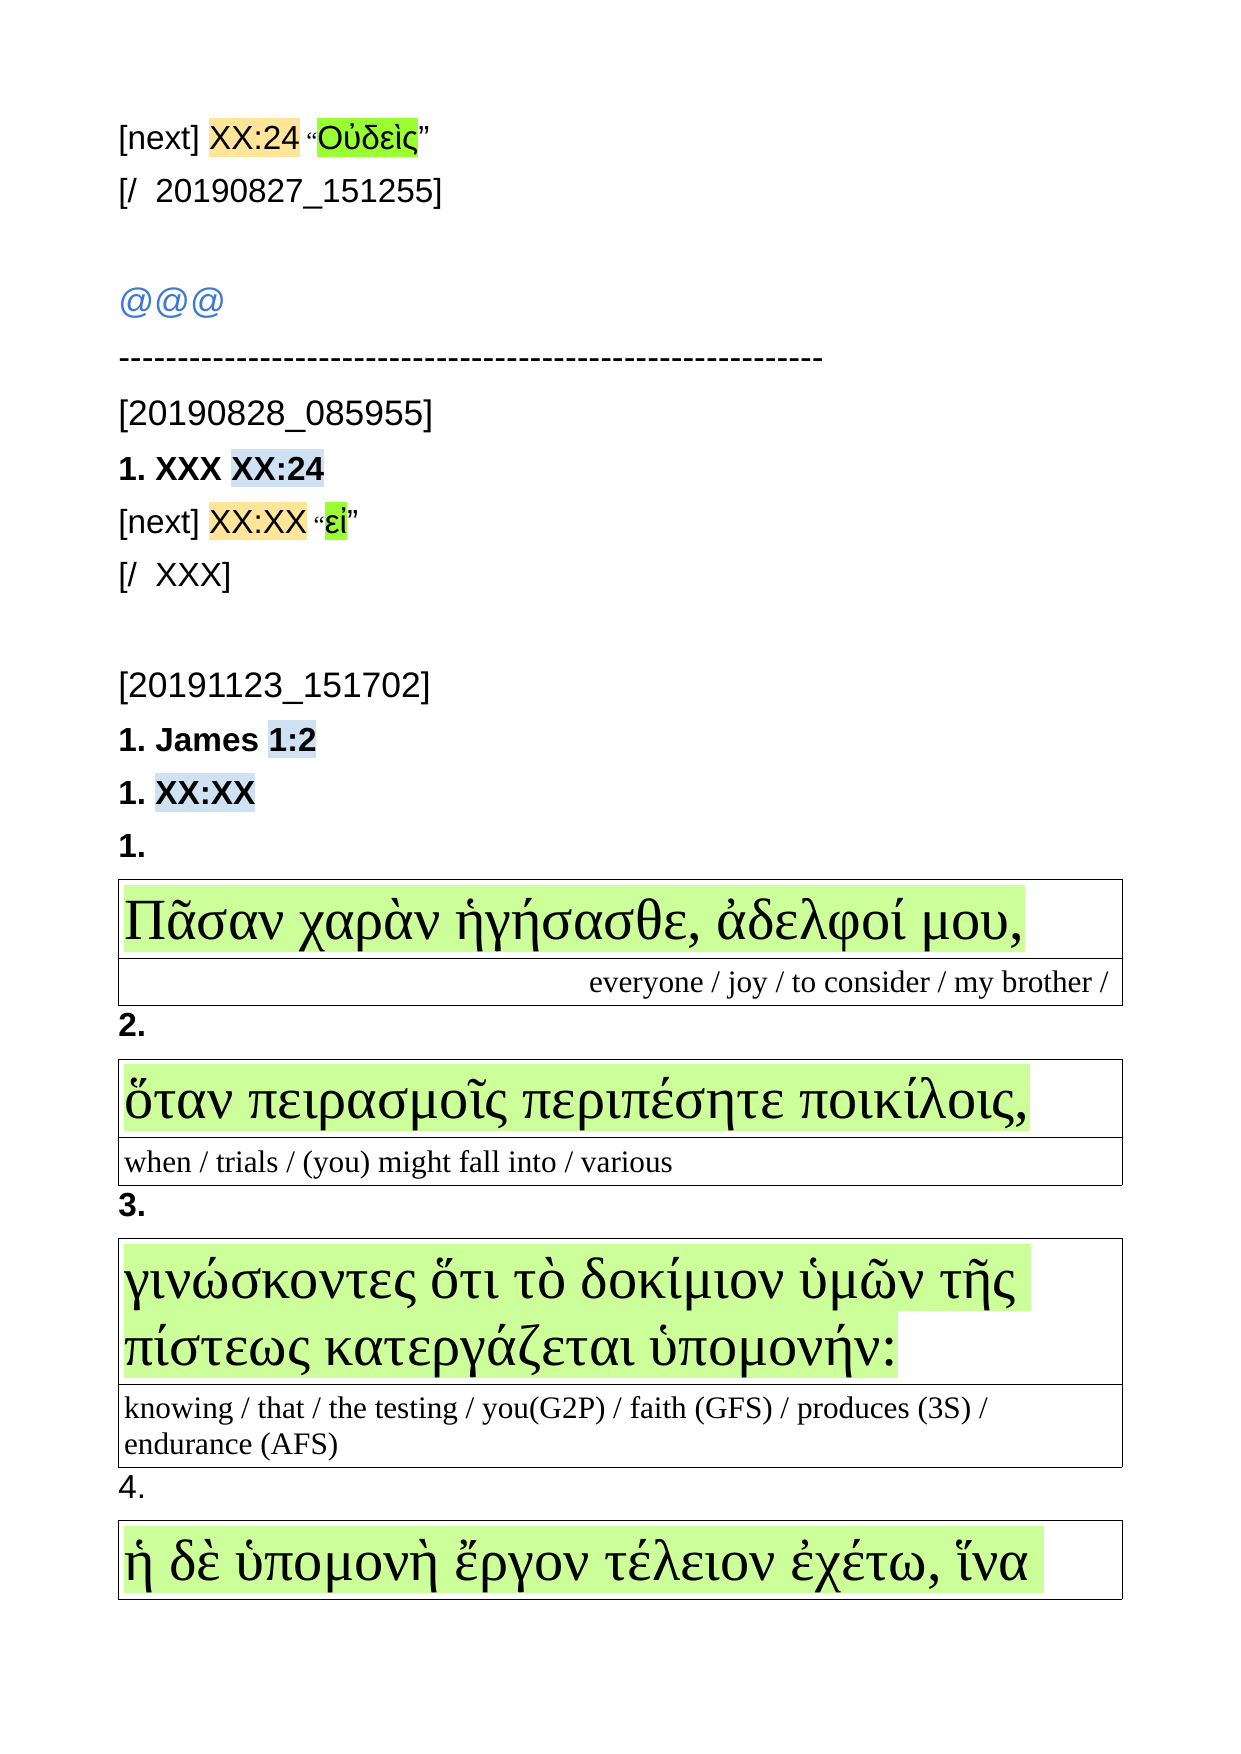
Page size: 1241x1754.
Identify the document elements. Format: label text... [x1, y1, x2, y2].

table_header ὅταν πειρασμοῖς περιπέσητε ποικίλοις, [119, 1060, 1122, 1137]
table_cell everyone / joy / to consider / my brother / [119, 959, 1122, 1005]
text [next] XX:XX “εἰ” [118, 502, 1122, 540]
table_cell when / trials / (you) might fall into / various [119, 1138, 1122, 1184]
text @@@ [118, 280, 1122, 321]
text 1. XXX XX:24 [118, 449, 1122, 487]
text ------------------------------------------------------------ [118, 336, 1122, 377]
text [next] XX:24 “Οὐδεὶς” [118, 118, 1122, 157]
table_header γινώσκοντες ὅτι τὸ δοκίμιον ὑμῶν τῆς πίστεως κατεργάζεται ὑπομονήν: [119, 1239, 1122, 1383]
table_cell knowing / that / the testing / you(G2P) / faith (GFS) / produces (3S) / endurance (AFS) [119, 1385, 1122, 1467]
text [/ XXX] [118, 555, 1122, 593]
text 4. [118, 1468, 1122, 1505]
text 3. [118, 1186, 1122, 1223]
text [20191123_151702] [118, 664, 1122, 705]
text 1. [118, 826, 1122, 864]
text [20190828_085955] [118, 393, 1122, 433]
text [/ 20190827_151255] [118, 171, 1122, 209]
text 2. [118, 1006, 1122, 1044]
table_header Πᾶσαν χαρὰν ἡγήσασθε, ἀδελφοί μου, [119, 880, 1122, 958]
table_header ἡ δὲ ὑπομονὴ ἔργον τέλειον ἐχέτω, ἵνα [119, 1521, 1122, 1599]
text 1. XX:XX [118, 773, 1122, 812]
text 1. James 1:2 [118, 720, 1122, 758]
